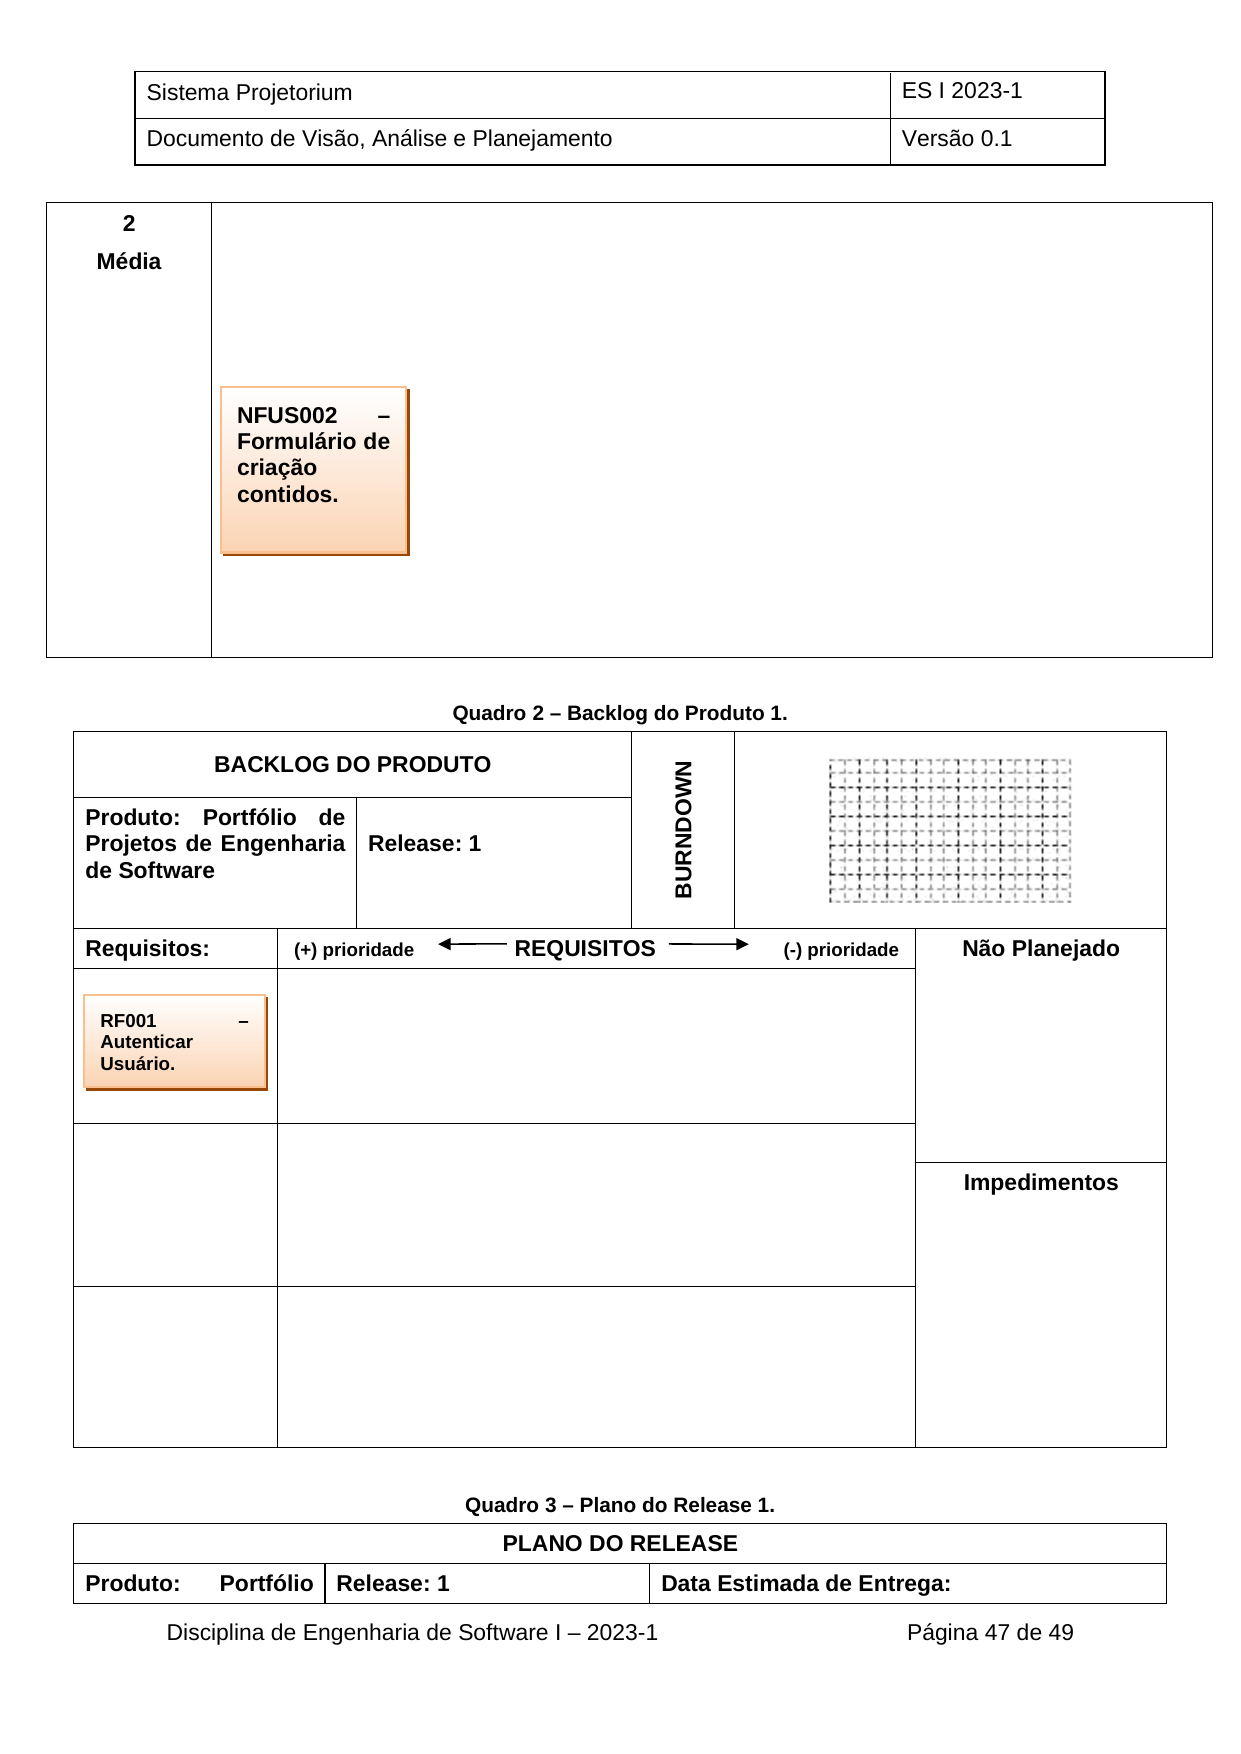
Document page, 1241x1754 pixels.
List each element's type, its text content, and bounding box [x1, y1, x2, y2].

table_cell Não Planejado [916, 929, 1166, 1162]
text Quadro 3 – Plano do Release 1. [148, 1493, 1092, 1517]
table_cell 2 Média [47, 203, 211, 657]
table_cell Impedimentos [916, 1163, 1166, 1447]
table_cell [74, 1124, 277, 1286]
table_cell Produto: Portfólio de Projetos de Engenharia de Software [74, 798, 356, 928]
table_cell Data Estimada de Entrega: [650, 1564, 1166, 1603]
table_cell Produto: Portfólio [74, 1564, 324, 1603]
table_cell [278, 1287, 915, 1447]
table_cell [278, 1124, 915, 1286]
table_cell Release: 1 [357, 798, 631, 928]
table_cell Requisitos: [74, 929, 277, 968]
table_header BACKLOG DO PRODUTO [74, 732, 631, 797]
table_cell [74, 969, 277, 1123]
table_header PLANO DO RELEASE [74, 1524, 1166, 1563]
table_header BURNDOWN [632, 732, 734, 928]
table_cell [278, 969, 915, 1123]
table_cell (+) prioridade REQUISITOS (-) prioridade [278, 929, 915, 968]
table_cell [74, 1287, 277, 1447]
table_cell Release: 1 [326, 1564, 649, 1603]
table_cell [212, 203, 1212, 657]
table_header [735, 732, 1166, 928]
text Quadro 2 – Backlog do Produto 1. [148, 701, 1092, 724]
